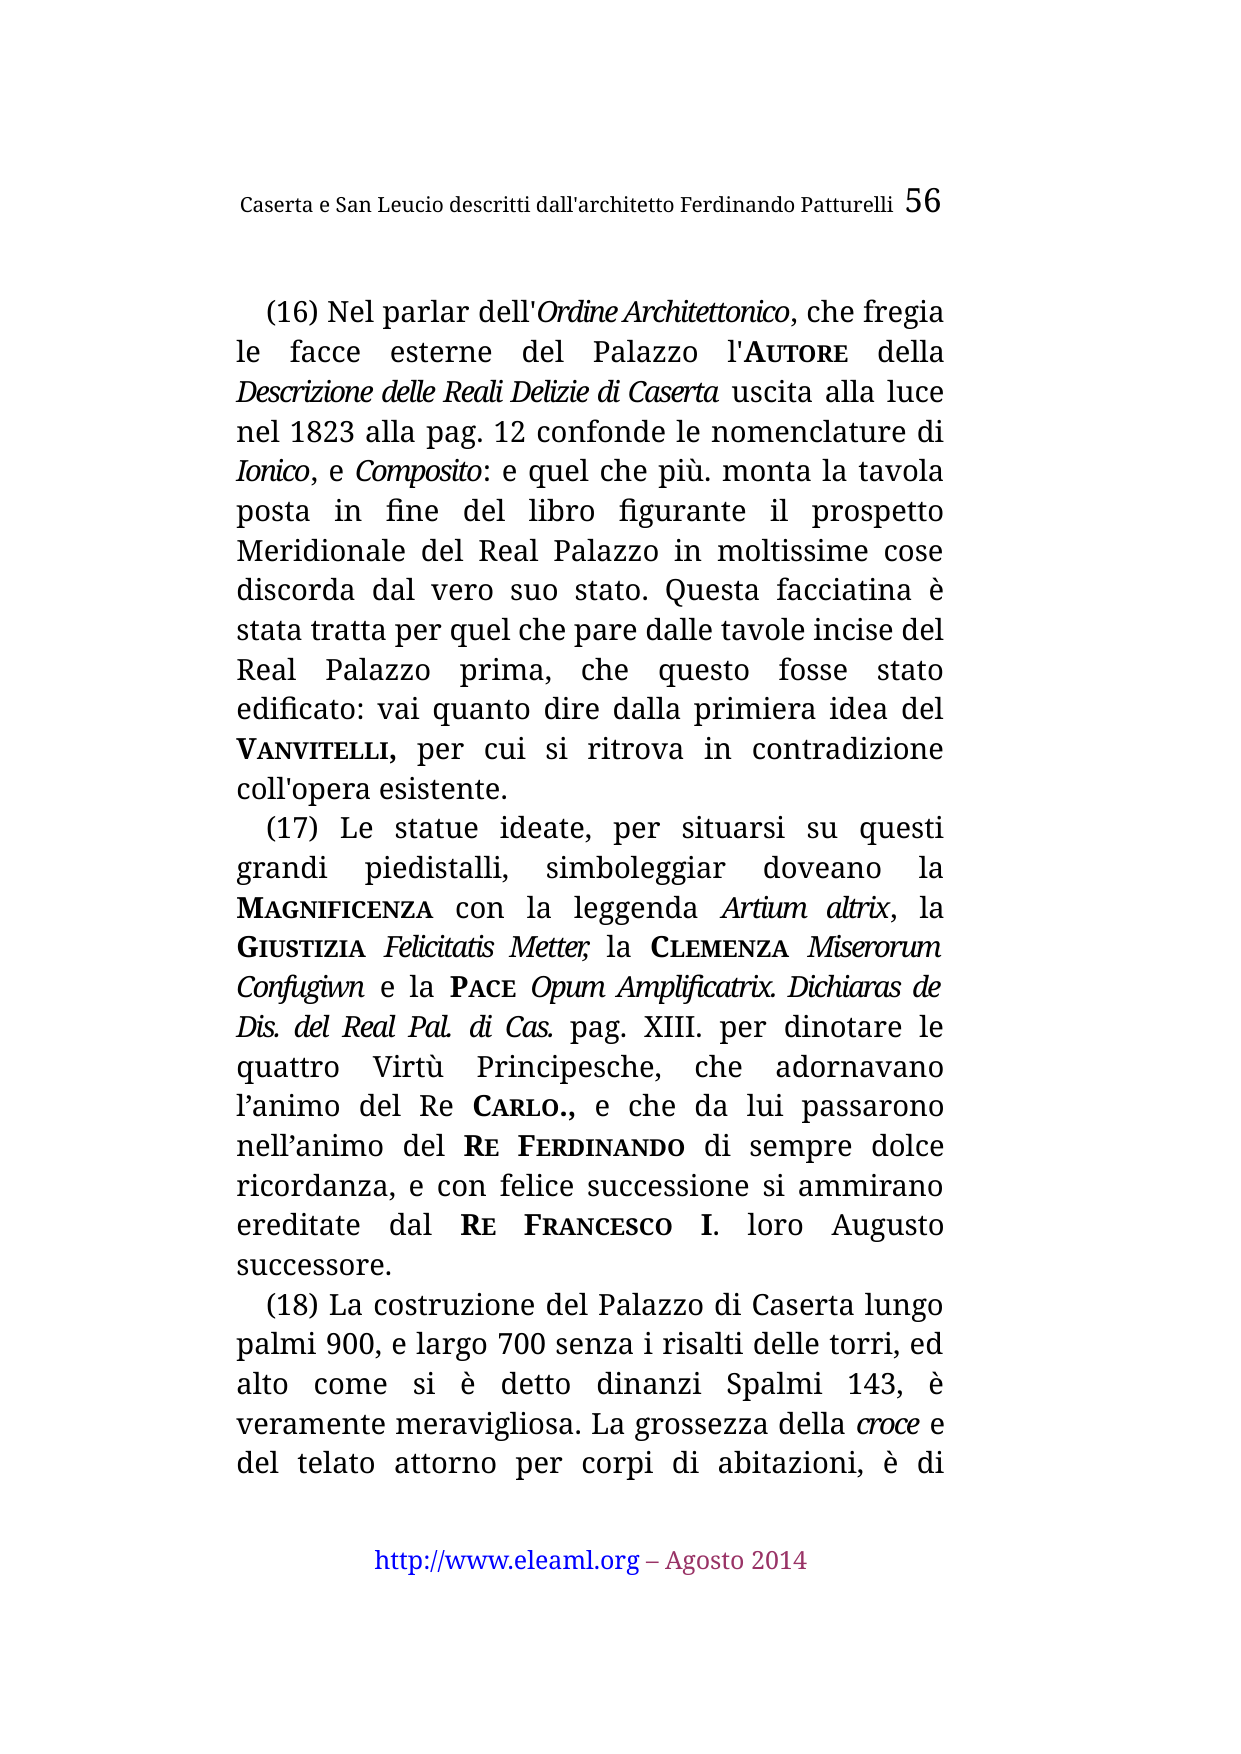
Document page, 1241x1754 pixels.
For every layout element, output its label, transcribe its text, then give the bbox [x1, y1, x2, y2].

text (16) Nel parlar dell'Ordine Architettonico, che fregia le facce esterne del Palazzo l'Autore della Descrizione delle Reali Delizie di Caserta uscita alla luce nel 1823 alla pag. 12 confonde le nomenclature di Ionico, e Composito: e quel che più. monta la tavola posta in fine del libro figurante il prospetto Meridionale del Real Palazzo in moltissime cose discorda dal vero suo stato. Questa facciatina è stata tratta per quel che pare dalle tavole incise del Real Palazzo prima, che questo fosse stato edificato: vai quanto dire dalla primiera idea del Vanvitelli, per cui si ritrova in contradizione coll'opera esistente. [236, 292, 945, 808]
text (18) La costruzione del Palazzo di Caserta lungo palmi 900, e largo 700 senza i risalti delle torri, ed alto come si è detto dinanzi Spalmi 143, è veramente meravigliosa. La grossezza della croce e del telato attorno per corpi di abitazioni, è di [236, 1284, 945, 1482]
text (17) Le statue ideate, per situarsi su questi grandi piedistalli, simboleggiar doveano la Magnificenza con la leggenda Artium altrix, la Giustizia Felicitatis Metter, la Clemenza Miserorum Confugiwn e la Pace Opum Amplificatrix. Dichiaras de Dis. del Real Pal. di Cas. pag. XIII. per dinotare le quattro Virtù Principesche, che adornavano l’animo del Re Carlo., e che da lui passarono nell’animo del Re Ferdinando di sempre dolce ricordanza, e con felice successione si ammirano ereditate dal Re Francesco I. loro Augusto successore. [236, 808, 945, 1284]
